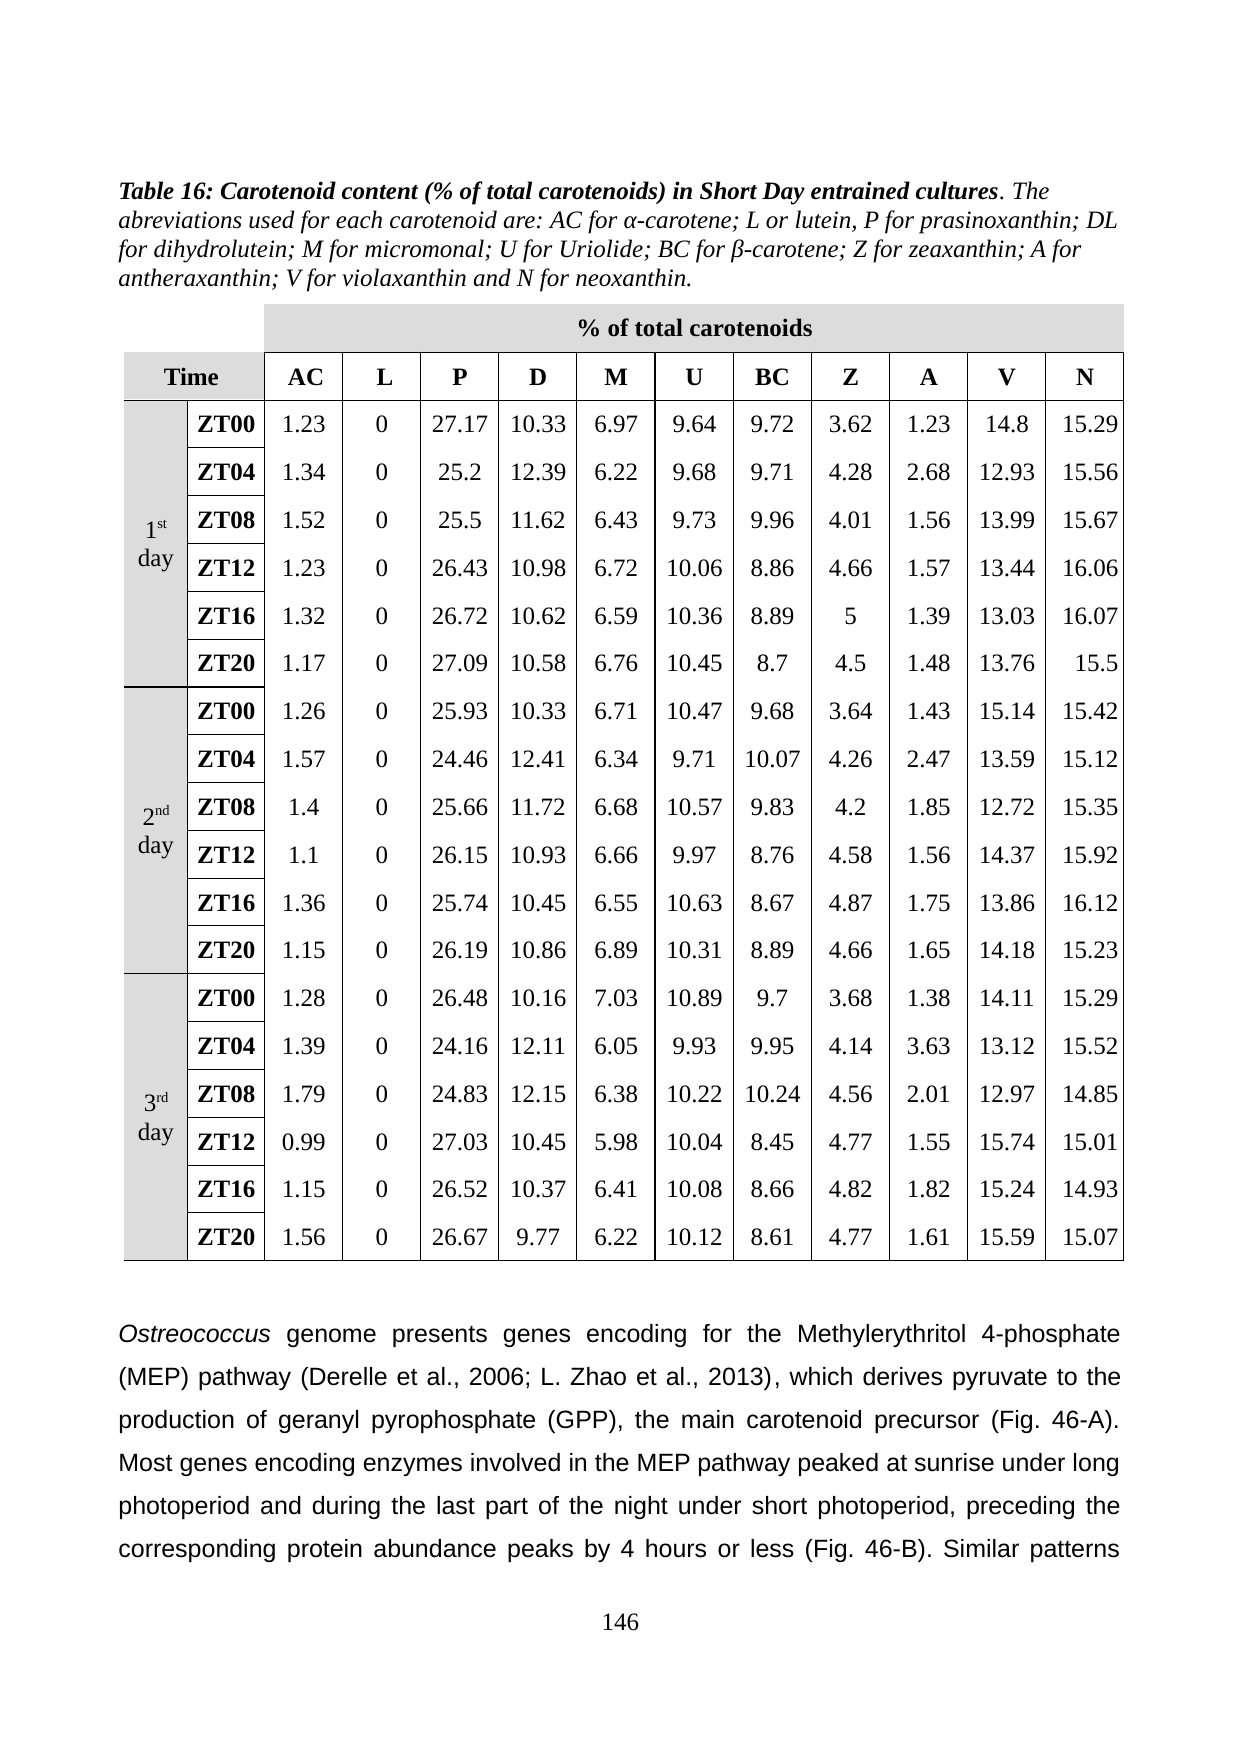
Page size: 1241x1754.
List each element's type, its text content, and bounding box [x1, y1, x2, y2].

table_cell 0 [343, 1021, 420, 1069]
table_cell 15,5 [1046, 639, 1123, 686]
table_cell U [656, 353, 733, 399]
table_cell 14,37 [968, 830, 1045, 878]
table_cell 14,85 [1046, 1069, 1123, 1117]
table_cell 2,01 [890, 1069, 967, 1117]
table_cell ZT04 [188, 1022, 264, 1069]
table_cell ZT20 [188, 926, 264, 973]
table_cell 4,26 [812, 734, 889, 782]
table_cell 0 [343, 543, 420, 591]
table_cell 1,56 [890, 830, 967, 878]
table_cell 2,47 [890, 734, 967, 782]
table_cell 1,32 [265, 591, 342, 638]
table_cell 14,18 [968, 925, 1045, 973]
table_cell 27,09 [421, 639, 498, 686]
table_cell 4,66 [812, 543, 889, 591]
table_cell 1,17 [265, 639, 342, 686]
table_cell 15,59 [968, 1212, 1045, 1260]
table_cell 11,72 [499, 782, 576, 830]
text Ostreococcus genome presents genes encoding for the Methylerythritol 4-phosphate (MEP) pathway (Derelle et al., 2006; L. Zhao et al., 2013)⁠, which derives pyruvate to the production of geranyl pyrophosphate (GPP), the main carotenoid precursor (Fig. 46-A). Most genes encoding enzymes involved in the MEP pathway peaked at sunrise under long photoperiod and during the last part of the night under short photoperiod, preceding the corresponding protein abundance peaks by 4 hours or less (Fig. 46-B). Similar patterns [118, 1319, 1122, 1563]
table_cell 13,59 [968, 734, 1045, 782]
table_cell 10,07 [734, 734, 811, 782]
table_cell 6,66 [577, 830, 654, 878]
table_cell 6,22 [577, 1212, 654, 1260]
table_cell ZT16 [188, 592, 264, 638]
table_cell 1,57 [890, 543, 967, 591]
table_cell 1,61 [890, 1212, 967, 1260]
table_cell 4,14 [812, 1021, 889, 1069]
table_header [124, 304, 188, 352]
table_cell 0 [343, 686, 420, 734]
table_cell 1,79 [265, 1069, 342, 1117]
table_cell ZT20 [188, 640, 264, 686]
table_cell 6,05 [577, 1021, 654, 1069]
table_cell 4,82 [812, 1165, 889, 1212]
table_cell 10,47 [656, 686, 733, 734]
table_cell 9,77 [499, 1212, 576, 1260]
table_cell 8,45 [734, 1117, 811, 1164]
table_cell 15,35 [1046, 782, 1123, 830]
table_cell 9,93 [656, 1021, 733, 1069]
table_cell 5,98 [577, 1117, 654, 1164]
table_cell 6,59 [577, 591, 654, 638]
table_cell 10,63 [656, 878, 733, 925]
table_cell 1,23 [265, 401, 342, 447]
table_cell 13,76 [968, 639, 1045, 686]
table_cell 10,36 [656, 591, 733, 638]
table_cell 1,65 [890, 925, 967, 973]
table_cell ZT16 [188, 879, 264, 925]
table_cell 15,56 [1046, 447, 1123, 495]
table_cell 6,43 [577, 495, 654, 543]
table_cell 13,86 [968, 878, 1045, 925]
table_cell 1,43 [890, 686, 967, 734]
table_cell 10,12 [656, 1212, 733, 1260]
table_cell 12,15 [499, 1069, 576, 1117]
table_cell 16,07 [1046, 591, 1123, 638]
table_cell 10,08 [656, 1165, 733, 1212]
table_cell 15,24 [968, 1165, 1045, 1212]
table_cell 25,66 [421, 782, 498, 830]
table_cell 12,39 [499, 447, 576, 495]
table_cell 26,48 [421, 973, 498, 1021]
table_cell 8,66 [734, 1165, 811, 1212]
table_cell 9,73 [656, 495, 733, 543]
table_cell 14,8 [968, 401, 1045, 447]
table_cell 3,68 [812, 973, 889, 1021]
table_cell 10,31 [656, 925, 733, 973]
table_cell 6,22 [577, 447, 654, 495]
table_cell 15,07 [1046, 1212, 1123, 1260]
table_cell 10,89 [656, 973, 733, 1021]
table_cell 26,72 [421, 591, 498, 638]
table_cell 0 [343, 401, 420, 447]
table_cell 0 [343, 830, 420, 878]
table_cell 1,34 [265, 447, 342, 495]
table_cell ZT08 [188, 496, 264, 543]
table_cell 15,42 [1046, 686, 1123, 734]
table_cell 15,74 [968, 1117, 1045, 1164]
table_cell 3,63 [890, 1021, 967, 1069]
table_cell 10,45 [499, 1117, 576, 1164]
table_cell 8,89 [734, 925, 811, 973]
table_cell ZT16 [188, 1166, 264, 1212]
table_cell 25,93 [421, 686, 498, 734]
table_cell 1,48 [890, 639, 967, 686]
table_cell 1st day [124, 401, 187, 686]
table_cell 6,97 [577, 401, 654, 447]
table_cell 10,06 [656, 543, 733, 591]
table_cell 10,22 [656, 1069, 733, 1117]
table_cell 10,45 [656, 639, 733, 686]
table_header [188, 304, 264, 352]
table_cell 0 [343, 447, 420, 495]
table_cell 8,86 [734, 543, 811, 591]
table_cell 6,71 [577, 686, 654, 734]
table_cell 24,83 [421, 1069, 498, 1117]
table_cell M [577, 353, 654, 399]
table_cell 1,39 [890, 591, 967, 638]
table_cell 10,58 [499, 639, 576, 686]
table_cell 6,34 [577, 734, 654, 782]
table_cell 2nd day [124, 688, 187, 973]
table_cell 12,72 [968, 782, 1045, 830]
table_cell 25,2 [421, 447, 498, 495]
table_cell ZT00 [188, 401, 264, 447]
table_cell 8,7 [734, 639, 811, 686]
table_cell ZT04 [188, 448, 264, 495]
table_cell 15,52 [1046, 1021, 1123, 1069]
table_cell 10,45 [499, 878, 576, 925]
table_cell 1,28 [265, 973, 342, 1021]
table_cell 26,19 [421, 925, 498, 973]
table_cell 1,82 [890, 1165, 967, 1212]
table_cell V [968, 353, 1045, 399]
table_cell 5 [812, 591, 889, 638]
table_cell 0 [343, 734, 420, 782]
table_cell 1,57 [265, 734, 342, 782]
table_cell 10,93 [499, 830, 576, 878]
table_cell 0 [343, 1165, 420, 1212]
table_cell 10,86 [499, 925, 576, 973]
table_cell 8,61 [734, 1212, 811, 1260]
table_cell 9,95 [734, 1021, 811, 1069]
table_cell 3,64 [812, 686, 889, 734]
table_cell 1,15 [265, 925, 342, 973]
table_cell 7,03 [577, 973, 654, 1021]
table_cell 1,1 [265, 830, 342, 878]
table_cell 10,98 [499, 543, 576, 591]
table_cell 24,46 [421, 734, 498, 782]
table_cell 15,14 [968, 686, 1045, 734]
table_cell 6,89 [577, 925, 654, 973]
table_cell 9,97 [656, 830, 733, 878]
table_cell 1,38 [890, 973, 967, 1021]
table_cell ZT08 [188, 1070, 264, 1117]
table_cell 4,2 [812, 782, 889, 830]
table_cell 1,55 [890, 1117, 967, 1164]
table_cell AC [265, 353, 342, 399]
table_cell N [1046, 353, 1123, 399]
table_cell 12,41 [499, 734, 576, 782]
table_cell 1,26 [265, 686, 342, 734]
table_cell 6,68 [577, 782, 654, 830]
table_cell 26,43 [421, 543, 498, 591]
table_cell 15,01 [1046, 1117, 1123, 1164]
table_cell 13,44 [968, 543, 1045, 591]
table_cell 1,52 [265, 495, 342, 543]
table_cell 1,56 [890, 495, 967, 543]
table_cell 4,77 [812, 1212, 889, 1260]
table_cell 0 [343, 495, 420, 543]
table_cell ZT12 [188, 544, 264, 591]
table_cell BC [734, 353, 811, 399]
table_cell 27,17 [421, 401, 498, 447]
table_cell Z [812, 353, 889, 399]
table_cell 10,24 [734, 1069, 811, 1117]
table_cell 0 [343, 1212, 420, 1260]
table_cell 14,11 [968, 973, 1045, 1021]
table_cell 0 [343, 1117, 420, 1164]
table_cell 9,83 [734, 782, 811, 830]
text Table 16: Carotenoid content (% of total carotenoids) in Short Day entrained cultures. The abreviations used for each carotenoid are: AC for α-carotene; L or lutein, P for prasinoxanthin; DL for dihydrolutein; M for micromonal; U for Uriolide; BC for β-carotene; Z for zeaxanthin; A for antheraxanthin; V for violaxanthin and N for neoxanthin. [118, 176, 1122, 291]
table_cell 10,04 [656, 1117, 733, 1164]
table_cell 8,76 [734, 830, 811, 878]
table_cell ZT08 [188, 783, 264, 830]
table_cell 0,99 [265, 1117, 342, 1164]
table_cell 1,36 [265, 878, 342, 925]
table_cell 10,16 [499, 973, 576, 1021]
table_cell 9,96 [734, 495, 811, 543]
table_cell 6,76 [577, 639, 654, 686]
table_cell 14,93 [1046, 1165, 1123, 1212]
table_cell 0 [343, 925, 420, 973]
table_cell 9,68 [734, 686, 811, 734]
table_cell Time [124, 352, 264, 399]
table_cell 1,56 [265, 1212, 342, 1260]
table_cell 15,12 [1046, 734, 1123, 782]
table_cell 1,75 [890, 878, 967, 925]
table_cell 27,03 [421, 1117, 498, 1164]
table_cell 16,06 [1046, 543, 1123, 591]
table_cell 6,41 [577, 1165, 654, 1212]
table_cell 15,29 [1046, 973, 1123, 1021]
table_cell 6,38 [577, 1069, 654, 1117]
table_cell 3,62 [812, 401, 889, 447]
table_cell 9,7 [734, 973, 811, 1021]
table_cell 2,68 [890, 447, 967, 495]
table_cell 1,85 [890, 782, 967, 830]
table_cell 13,12 [968, 1021, 1045, 1069]
table_cell 1,15 [265, 1165, 342, 1212]
table_cell 26,52 [421, 1165, 498, 1212]
table_cell 8,89 [734, 591, 811, 638]
table_header % of total carotenoids [264, 304, 1124, 352]
table_cell 1,23 [890, 401, 967, 447]
table_cell 0 [343, 639, 420, 686]
table_cell 12,97 [968, 1069, 1045, 1117]
table_cell 12,93 [968, 447, 1045, 495]
table_cell 15,29 [1046, 401, 1123, 447]
table_cell 4,5 [812, 639, 889, 686]
table_cell 9,71 [656, 734, 733, 782]
table_cell 8,67 [734, 878, 811, 925]
table_cell 26,15 [421, 830, 498, 878]
table_cell 6,72 [577, 543, 654, 591]
table_cell 6,55 [577, 878, 654, 925]
table_cell 4,28 [812, 447, 889, 495]
table_cell ZT00 [188, 974, 264, 1021]
table_cell 3rd day [124, 974, 187, 1260]
table_cell 4,58 [812, 830, 889, 878]
table_cell 9,64 [656, 401, 733, 447]
table_cell 10,33 [499, 401, 576, 447]
table_cell ZT00 [188, 688, 264, 734]
table_cell 9,68 [656, 447, 733, 495]
table_cell 12,11 [499, 1021, 576, 1069]
table_cell 16,12 [1046, 878, 1123, 925]
table_cell 25,5 [421, 495, 498, 543]
table_cell 1,23 [265, 543, 342, 591]
table_cell A [890, 353, 967, 399]
table_cell ZT12 [188, 1118, 264, 1164]
table_cell 0 [343, 878, 420, 925]
table_cell 4,01 [812, 495, 889, 543]
table_cell ZT20 [188, 1213, 264, 1260]
table_cell D [499, 353, 576, 399]
table_cell ZT04 [188, 735, 264, 782]
table_cell 4,77 [812, 1117, 889, 1164]
table_cell L [343, 353, 420, 399]
table_cell 13,03 [968, 591, 1045, 638]
table_cell 10,33 [499, 686, 576, 734]
table_cell 4,56 [812, 1069, 889, 1117]
table_cell 0 [343, 591, 420, 638]
table_cell 10,37 [499, 1165, 576, 1212]
table_cell 1,4 [265, 782, 342, 830]
table_cell 15,23 [1046, 925, 1123, 973]
table_cell P [421, 353, 498, 399]
table_cell 0 [343, 1069, 420, 1117]
table_cell 26,67 [421, 1212, 498, 1260]
table_cell 15,92 [1046, 830, 1123, 878]
table_cell 0 [343, 782, 420, 830]
table_cell 1,39 [265, 1021, 342, 1069]
table_cell 25,74 [421, 878, 498, 925]
table_cell 9,72 [734, 401, 811, 447]
table_cell 0 [343, 973, 420, 1021]
table_cell 24,16 [421, 1021, 498, 1069]
table_cell 11,62 [499, 495, 576, 543]
table_cell ZT12 [188, 831, 264, 878]
table_cell 4,87 [812, 878, 889, 925]
table_cell 15,67 [1046, 495, 1123, 543]
table_cell 9,71 [734, 447, 811, 495]
table_cell 10,57 [656, 782, 733, 830]
table_cell 13,99 [968, 495, 1045, 543]
table_cell 10,62 [499, 591, 576, 638]
table_cell 4,66 [812, 925, 889, 973]
